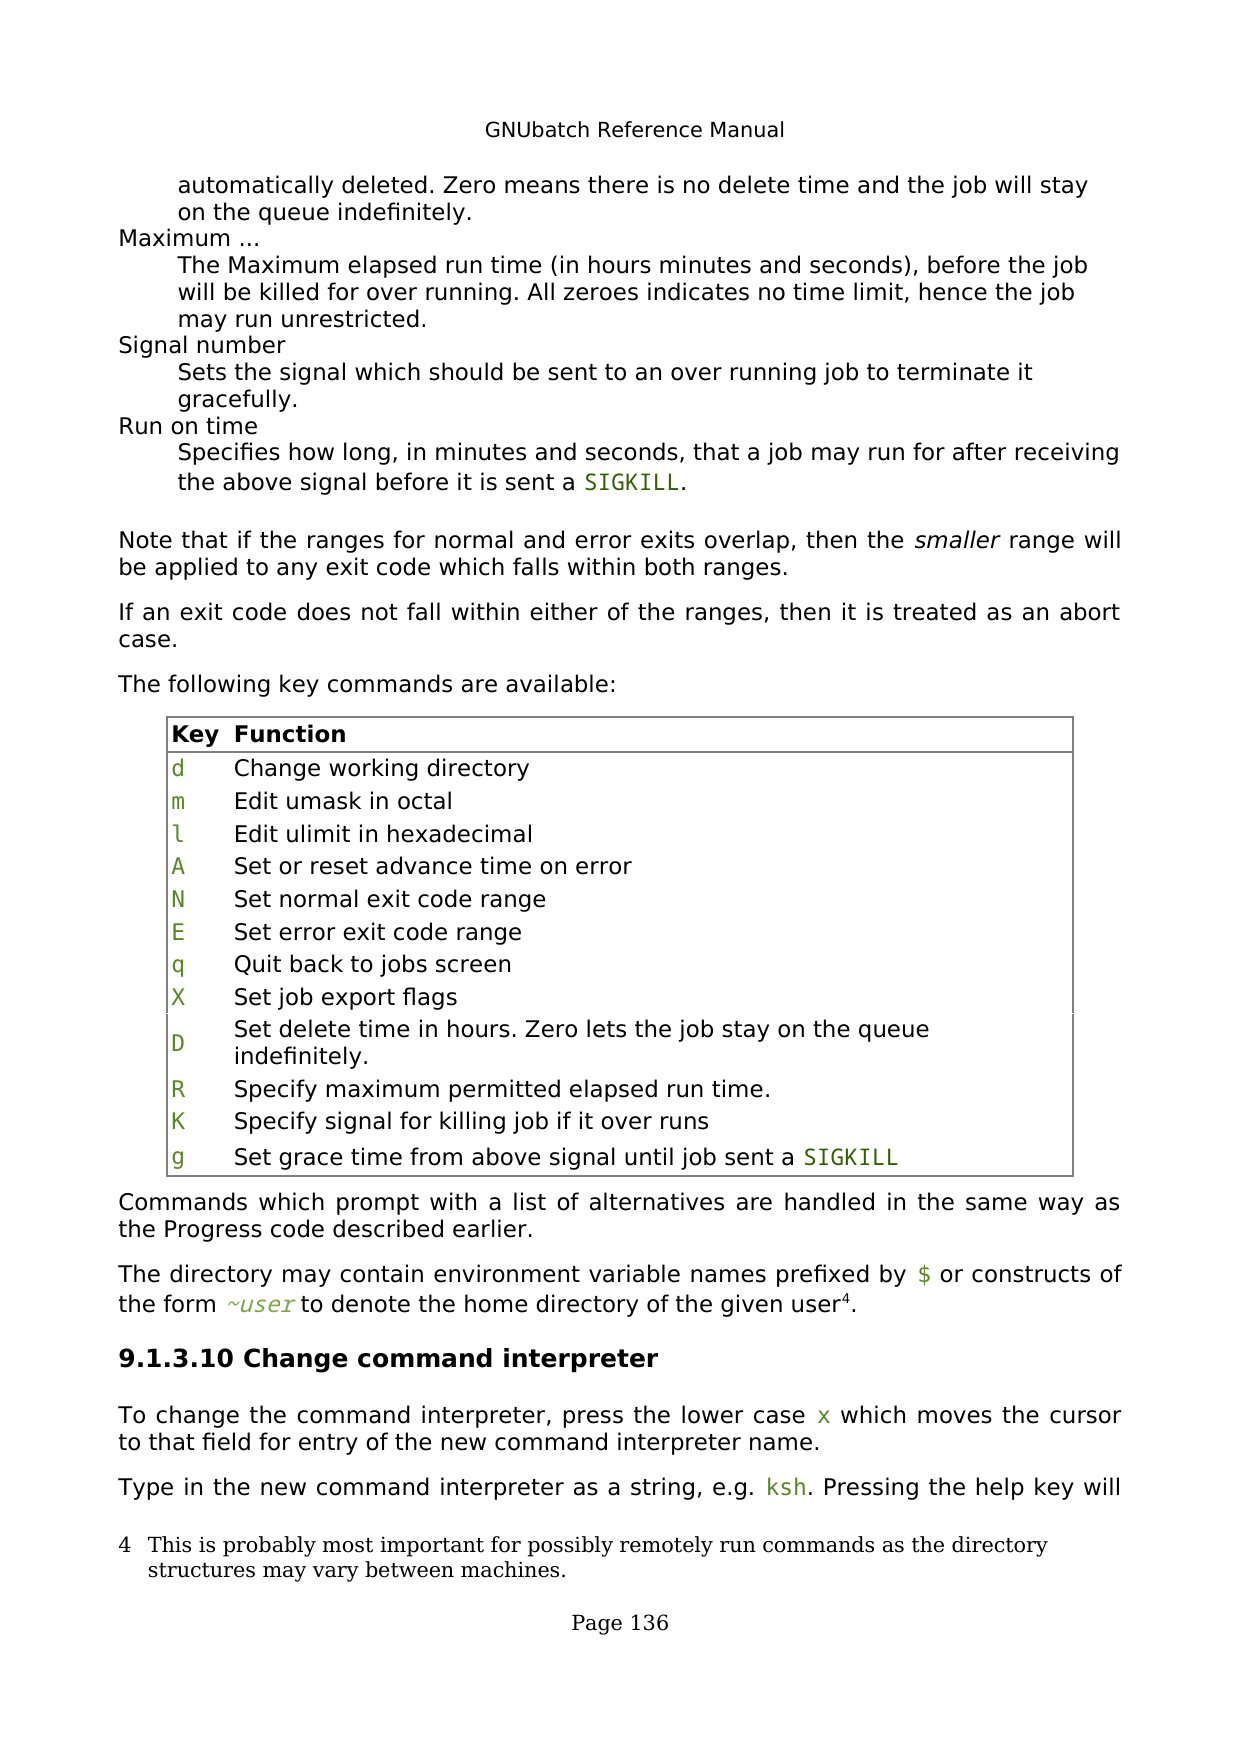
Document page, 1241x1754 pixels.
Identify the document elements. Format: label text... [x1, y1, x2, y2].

text Note that if the ranges for normal and error exits overlap, then the smaller range will be applied to any exit code which falls within both ranges. [118, 527, 1122, 581]
text Commands which prompt with a list of alternatives are handled in the same way as the Progress code described earlier. [118, 1189, 1122, 1243]
table_cell Specify maximum permitted elapsed run time. [231, 1073, 1072, 1106]
table_cell Quit back to jobs screen [231, 948, 1072, 981]
table_cell Set job export flags [231, 981, 1072, 1013]
table_cell Specify signal for killing job if it over runs [231, 1106, 1072, 1138]
text Type in the new command interpreter as a string, e.g. ksh. Pressing the help key will [118, 1474, 1122, 1501]
table_cell Edit umask in octal [231, 785, 1072, 818]
table_cell A [168, 851, 231, 883]
list The Maximum elapsed run time (in hours minutes and seconds), before the job will be killed for over running. All zeroes indicates no time limit, hence the job may run unrestricted. [177, 252, 1122, 332]
list Sets the signal which should be sent to an over running job to terminate it gracefully. [177, 359, 1122, 413]
table_header Key [168, 718, 231, 751]
table_cell Change working directory [231, 753, 1072, 785]
text This is probably most important for possibly remotely run commands as the directory structures may vary between machines. [118, 1533, 1122, 1582]
table_cell X [168, 981, 231, 1013]
text If an exit code does not fall within either of the ranges, then it is treated as an abort case. [118, 599, 1122, 652]
table_cell Set error exit code range [231, 916, 1072, 948]
list Specifies how long, in minutes and seconds, that a job may run for after receiving the above signal before it is sent a SIGKILL. [177, 439, 1122, 498]
table_cell q [168, 948, 231, 981]
subtitle Signal number [118, 332, 1122, 359]
table_cell d [168, 753, 231, 785]
subtitle Change command interpreter [118, 1344, 1122, 1373]
table_cell D [168, 1014, 231, 1073]
text The directory may contain environment variable names prefixed by $ or constructs of the form ~user to denote the home directory of the given user. [118, 1261, 1122, 1319]
table_cell m [168, 785, 231, 818]
text To change the command interpreter, press the lower case x which moves the cursor to that field for entry of the new command interpreter name. [118, 1403, 1122, 1456]
table_header Function [231, 718, 1072, 751]
table_cell Set delete time in hours. Zero lets the job stay on the queue indefinitely. [231, 1014, 1072, 1073]
subtitle Maximum ... [118, 225, 1122, 252]
table_cell Edit ulimit in hexadecimal [231, 818, 1072, 851]
table_cell g [168, 1138, 231, 1175]
table_cell l [168, 818, 231, 851]
table_cell Set normal exit code range [231, 883, 1072, 916]
table_cell N [168, 883, 231, 916]
table_cell K [168, 1106, 231, 1138]
list automatically deleted. Zero means there is no delete time and the job will stay on the queue indefinitely. [177, 172, 1122, 225]
table_cell E [168, 916, 231, 948]
table_cell Set or reset advance time on error [231, 851, 1072, 883]
text The following key commands are available: [118, 671, 1122, 698]
subtitle Run on time [118, 413, 1122, 439]
table_cell Set grace time from above signal until job sent a SIGKILL [231, 1138, 1072, 1175]
table_cell R [168, 1073, 231, 1106]
